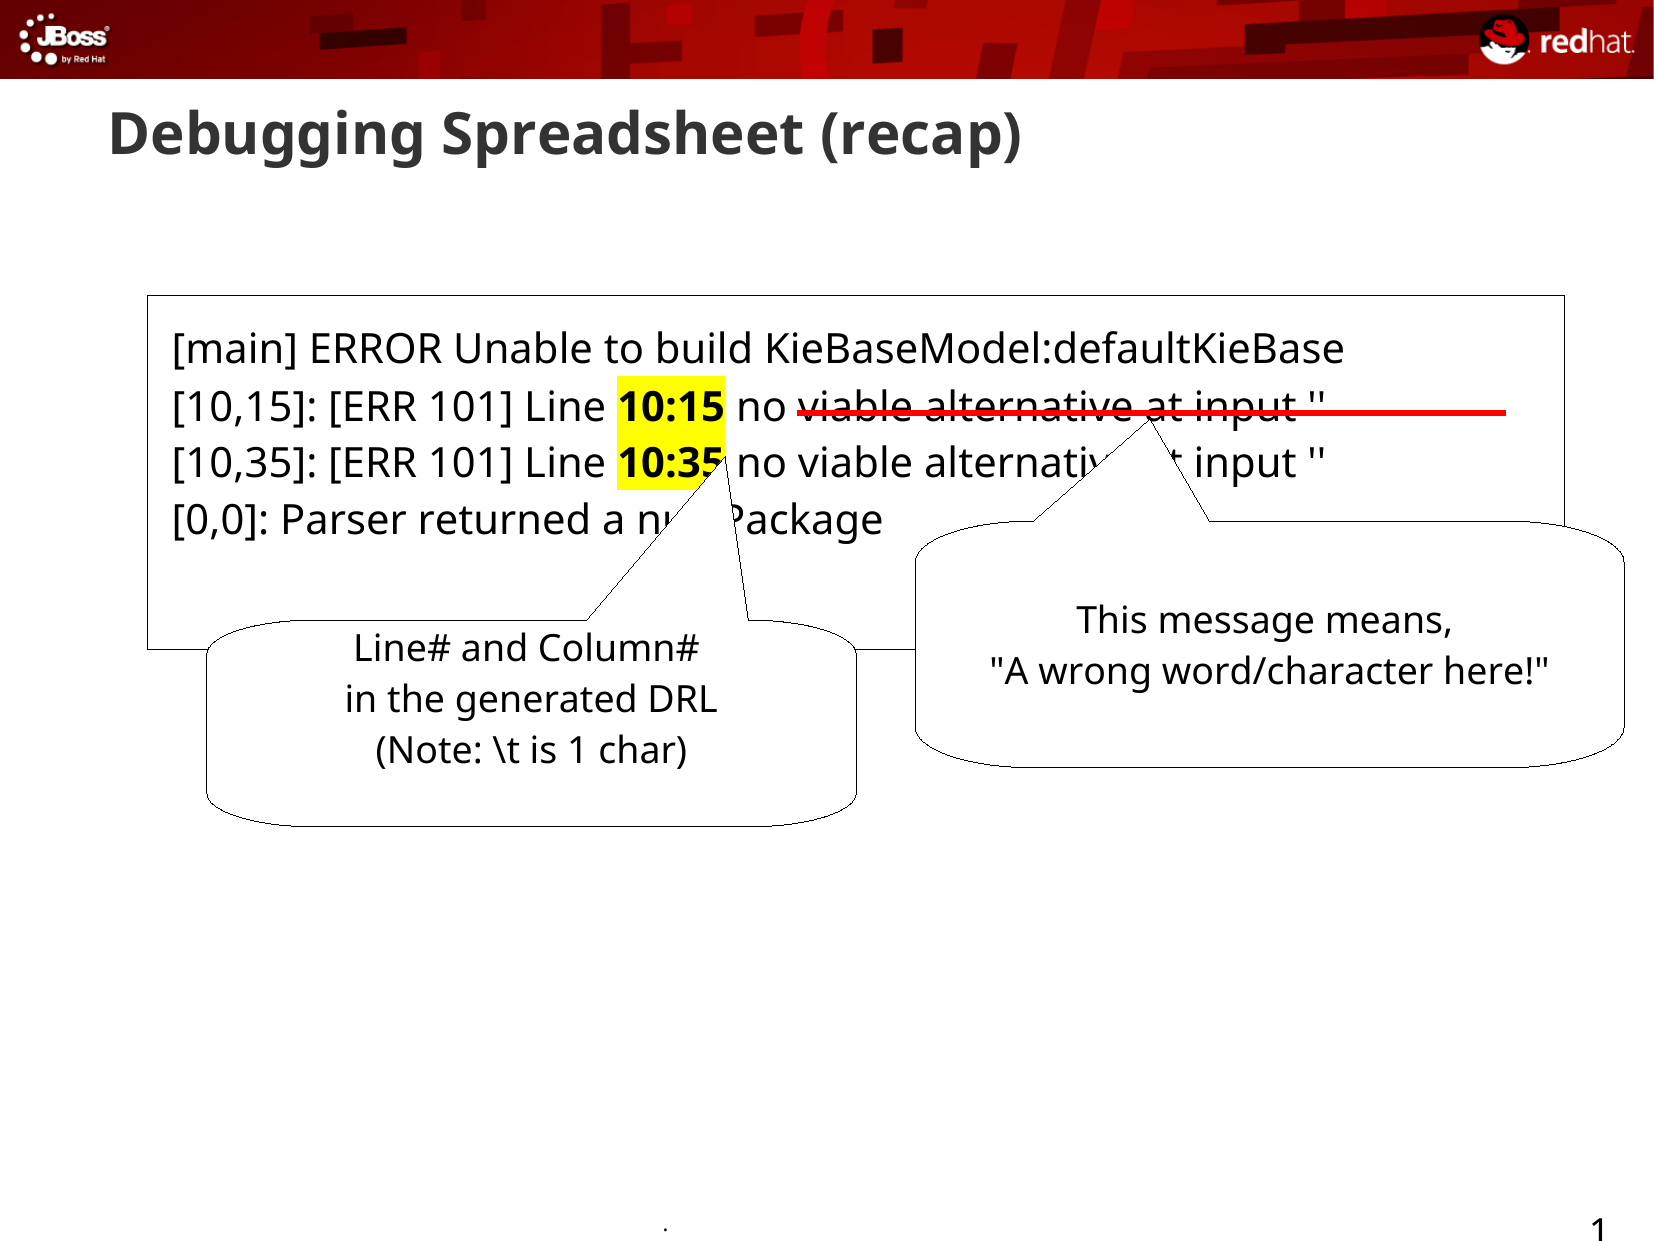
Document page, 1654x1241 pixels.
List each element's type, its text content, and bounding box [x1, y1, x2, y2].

text_box [main] ERROR Unable to build KieBaseModel:defaultKieBase [10,15]: [ERR 101] Line 10:15 no viable alternative at input '' [10,35]: [ERR 101] Line 10:35 no viable alternative at input '' [0,0]: Parser returned a null Package [147, 295, 1565, 650]
title Debugging Spreadsheet (recap) [107, 70, 1329, 193]
picture [0, 0, 1654, 79]
text_box This message means, "A wrong word/character here!" [915, 418, 1625, 768]
text_box Line# and Column# in the generated DRL (Note: \t is 1 char) [206, 456, 857, 827]
